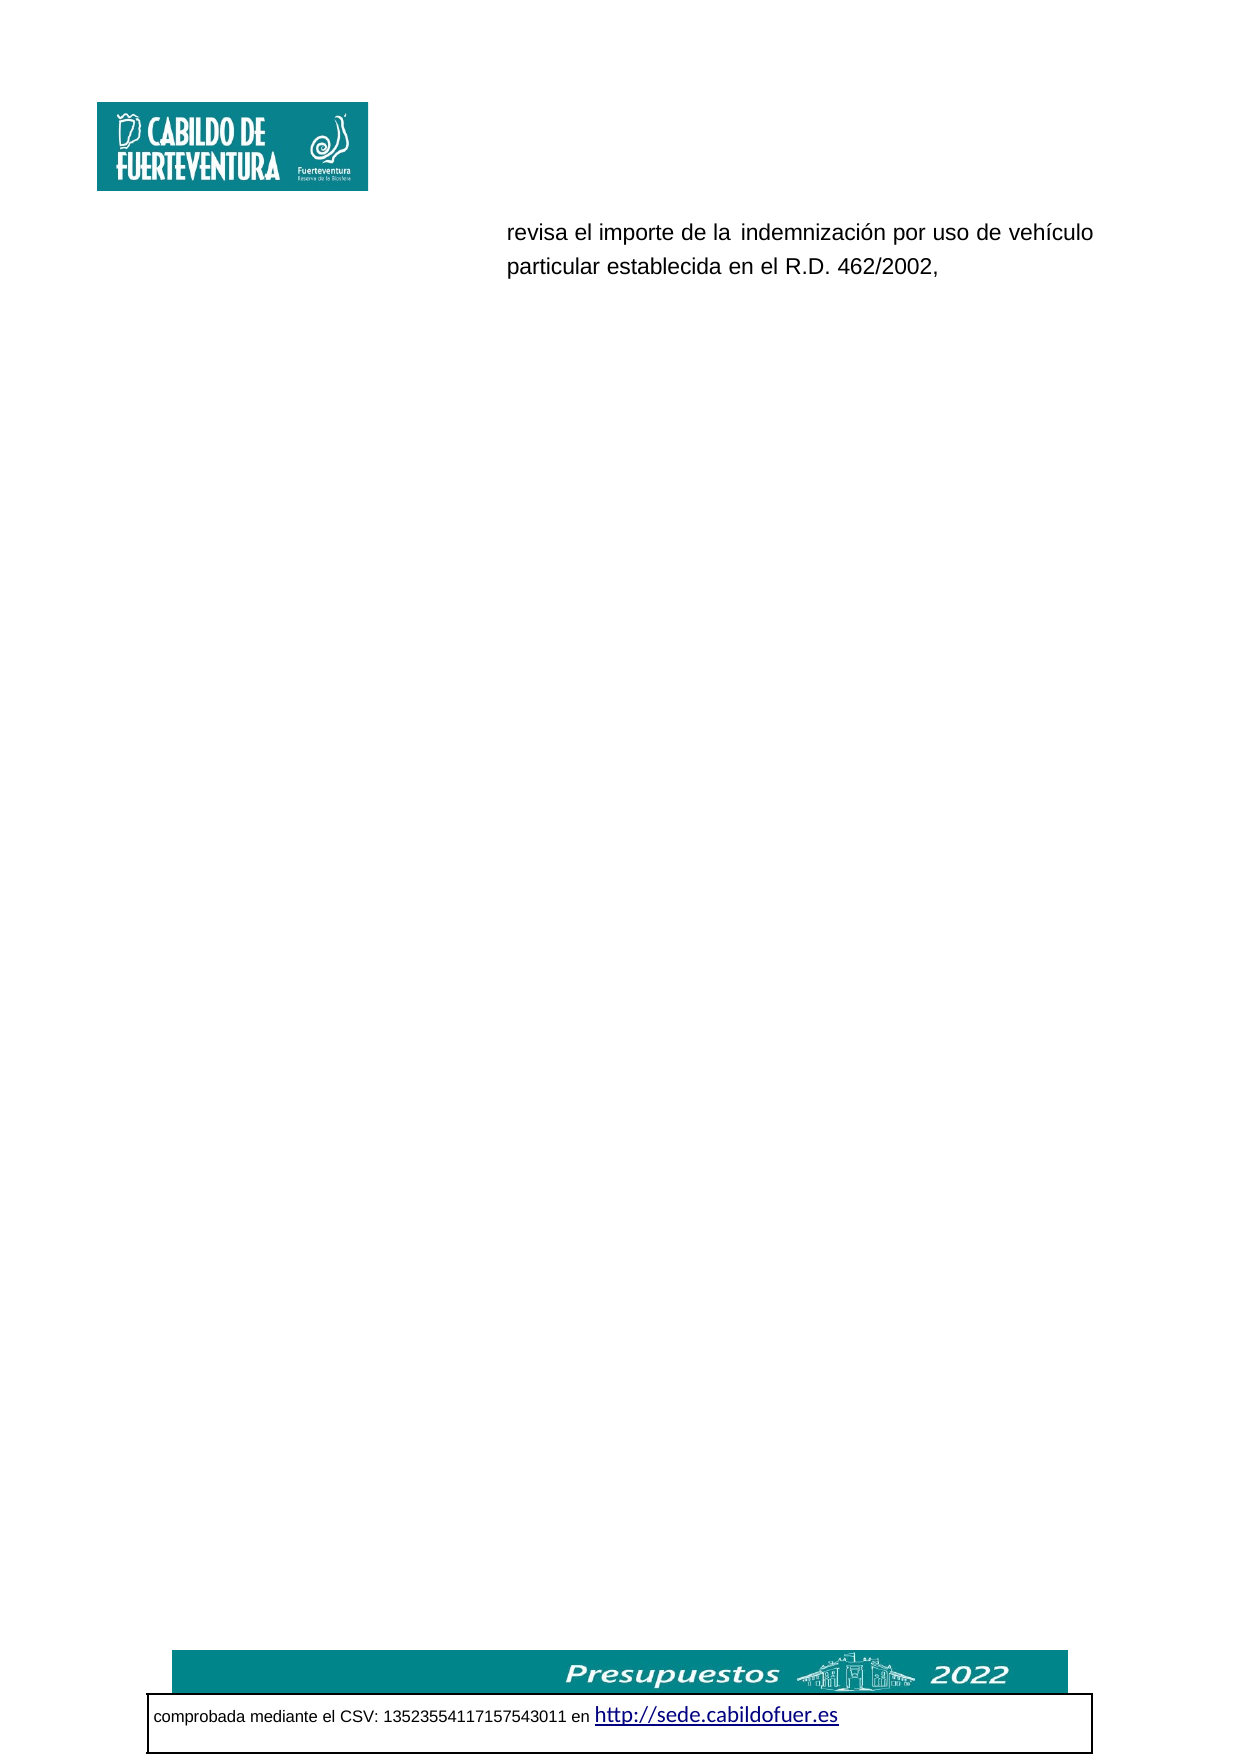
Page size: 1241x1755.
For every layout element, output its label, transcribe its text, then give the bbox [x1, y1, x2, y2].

list revisa el importe de la indemnización por uso de vehículo particular establecida en el R.D. 462/2002, [433, 219, 1093, 280]
